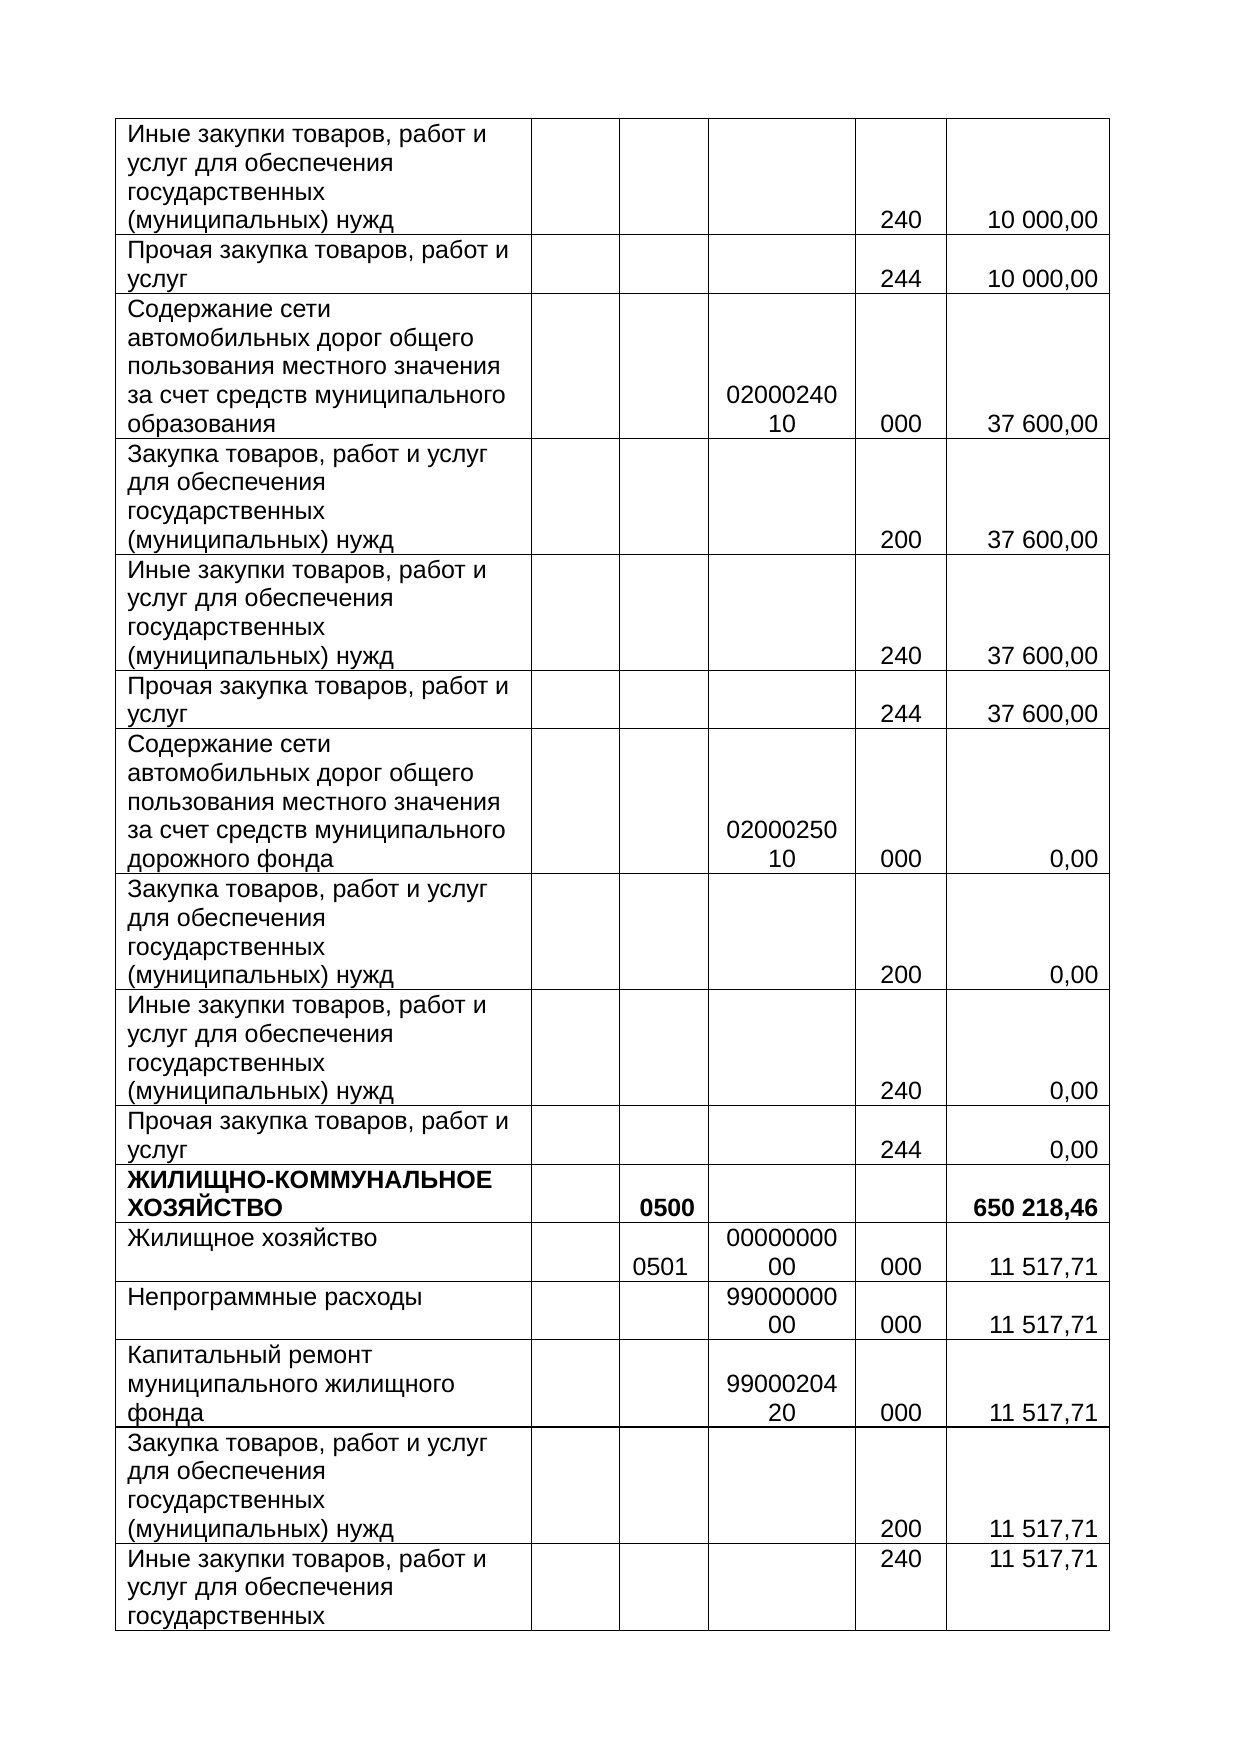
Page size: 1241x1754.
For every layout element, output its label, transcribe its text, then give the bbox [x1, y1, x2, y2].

table_cell 000 [856, 1282, 946, 1339]
table_cell Иные закупки товаров, работ и услуг для обеспечения государственных (муниципальных) нужд [116, 990, 531, 1105]
table_cell Иные закупки товаров, работ и услуг для обеспечения государственных (муниципальных) нужд [116, 555, 531, 669]
table_cell [620, 1340, 708, 1426]
table_cell [709, 235, 855, 293]
table_cell [709, 1165, 855, 1222]
table_cell 000 [856, 729, 946, 873]
table_cell [532, 1544, 619, 1630]
table_cell 200 [856, 1428, 946, 1542]
table_cell [532, 439, 619, 553]
table_cell [620, 874, 708, 989]
table_cell [709, 1544, 855, 1630]
table_cell 9900000000 [709, 1282, 855, 1339]
table_cell [620, 439, 708, 553]
table_cell [532, 729, 619, 873]
table_cell 0000000000 [709, 1223, 855, 1281]
table_cell 0,00 [947, 990, 1109, 1105]
table_cell 37 600,00 [947, 439, 1109, 553]
table_cell Закупка товаров, работ и услуг для обеспечения государственных (муниципальных) нужд [116, 439, 531, 553]
table_cell 0200025010 [709, 729, 855, 873]
table_cell Непрограммные расходы [116, 1282, 531, 1339]
table_cell [709, 439, 855, 553]
table_cell [709, 119, 855, 234]
table_cell 244 [856, 235, 946, 293]
table_cell [532, 1428, 619, 1542]
table_cell Содержание сети автомобильных дорог общего пользования местного значения за счет средств муниципального образования [116, 294, 531, 437]
table_cell 0500 [620, 1165, 708, 1222]
table_cell [532, 1106, 619, 1163]
table_cell Закупка товаров, работ и услуг для обеспечения государственных (муниципальных) нужд [116, 874, 531, 989]
table_cell 000 [856, 294, 946, 437]
table_cell 0,00 [947, 874, 1109, 989]
table_cell [620, 119, 708, 234]
table_cell [709, 1428, 855, 1542]
table_cell ЖИЛИЩНО-КОММУНАЛЬНОЕ ХОЗЯЙСТВО [116, 1165, 531, 1222]
table_cell [620, 1544, 708, 1630]
table_cell [620, 235, 708, 293]
table_cell Жилищное хозяйство [116, 1223, 531, 1281]
table_cell 200 [856, 874, 946, 989]
table_cell [856, 1165, 946, 1222]
table_cell [620, 1428, 708, 1542]
table_cell Прочая закупка товаров, работ и услуг [116, 671, 531, 728]
table_cell 240 [856, 990, 946, 1105]
table_cell [620, 671, 708, 728]
table_cell 650 218,46 [947, 1165, 1109, 1222]
table_cell [532, 1340, 619, 1426]
table_cell 244 [856, 1106, 946, 1163]
table_cell [620, 990, 708, 1105]
table_cell 000 [856, 1223, 946, 1281]
table_cell [532, 119, 619, 234]
table_cell Закупка товаров, работ и услуг для обеспечения государственных (муниципальных) нужд [116, 1428, 531, 1542]
table_cell [620, 1106, 708, 1163]
table_cell 0,00 [947, 729, 1109, 873]
table_cell 240 [856, 555, 946, 669]
table_cell 0501 [620, 1223, 708, 1281]
table_cell [709, 1106, 855, 1163]
table_cell 37 600,00 [947, 294, 1109, 437]
table_cell 11 517,71 [947, 1428, 1109, 1542]
table_cell 10 000,00 [947, 119, 1109, 234]
table_cell 11 517,71 [947, 1544, 1109, 1630]
table_cell 0200024010 [709, 294, 855, 437]
table_cell [532, 1165, 619, 1222]
table_cell [709, 990, 855, 1105]
table_cell Иные закупки товаров, работ и услуг для обеспечения государственных (муниципальных) нужд [116, 119, 531, 234]
table_cell 200 [856, 439, 946, 553]
table_cell [532, 990, 619, 1105]
table_cell 11 517,71 [947, 1340, 1109, 1426]
table_cell [620, 1282, 708, 1339]
table_cell Прочая закупка товаров, работ и услуг [116, 1106, 531, 1163]
table_cell [532, 874, 619, 989]
table_cell 11 517,71 [947, 1223, 1109, 1281]
table_cell [709, 671, 855, 728]
table_cell [532, 235, 619, 293]
table_cell [532, 1282, 619, 1339]
table_cell [532, 671, 619, 728]
table_cell [620, 729, 708, 873]
table_cell [709, 555, 855, 669]
table_cell Капитальный ремонт муниципального жилищного фонда [116, 1340, 531, 1426]
table_cell 0,00 [947, 1106, 1109, 1163]
table_cell 10 000,00 [947, 235, 1109, 293]
table_cell [620, 294, 708, 437]
table_cell 37 600,00 [947, 555, 1109, 669]
table_cell Содержание сети автомобильных дорог общего пользования местного значения за счет средств муниципального дорожного фонда [116, 729, 531, 873]
table_cell [620, 555, 708, 669]
table_cell [532, 1223, 619, 1281]
table_cell Прочая закупка товаров, работ и услуг [116, 235, 531, 293]
table_cell [532, 294, 619, 437]
table_cell 37 600,00 [947, 671, 1109, 728]
table_cell Иные закупки товаров, работ и услуг для обеспечения государственных [116, 1544, 531, 1630]
table_cell [709, 874, 855, 989]
table_cell [532, 555, 619, 669]
table_cell 000 [856, 1340, 946, 1426]
table_cell 9900020420 [709, 1340, 855, 1426]
table_cell 240 [856, 119, 946, 234]
table_cell 11 517,71 [947, 1282, 1109, 1339]
table_cell 244 [856, 671, 946, 728]
table_cell 240 [856, 1544, 946, 1630]
